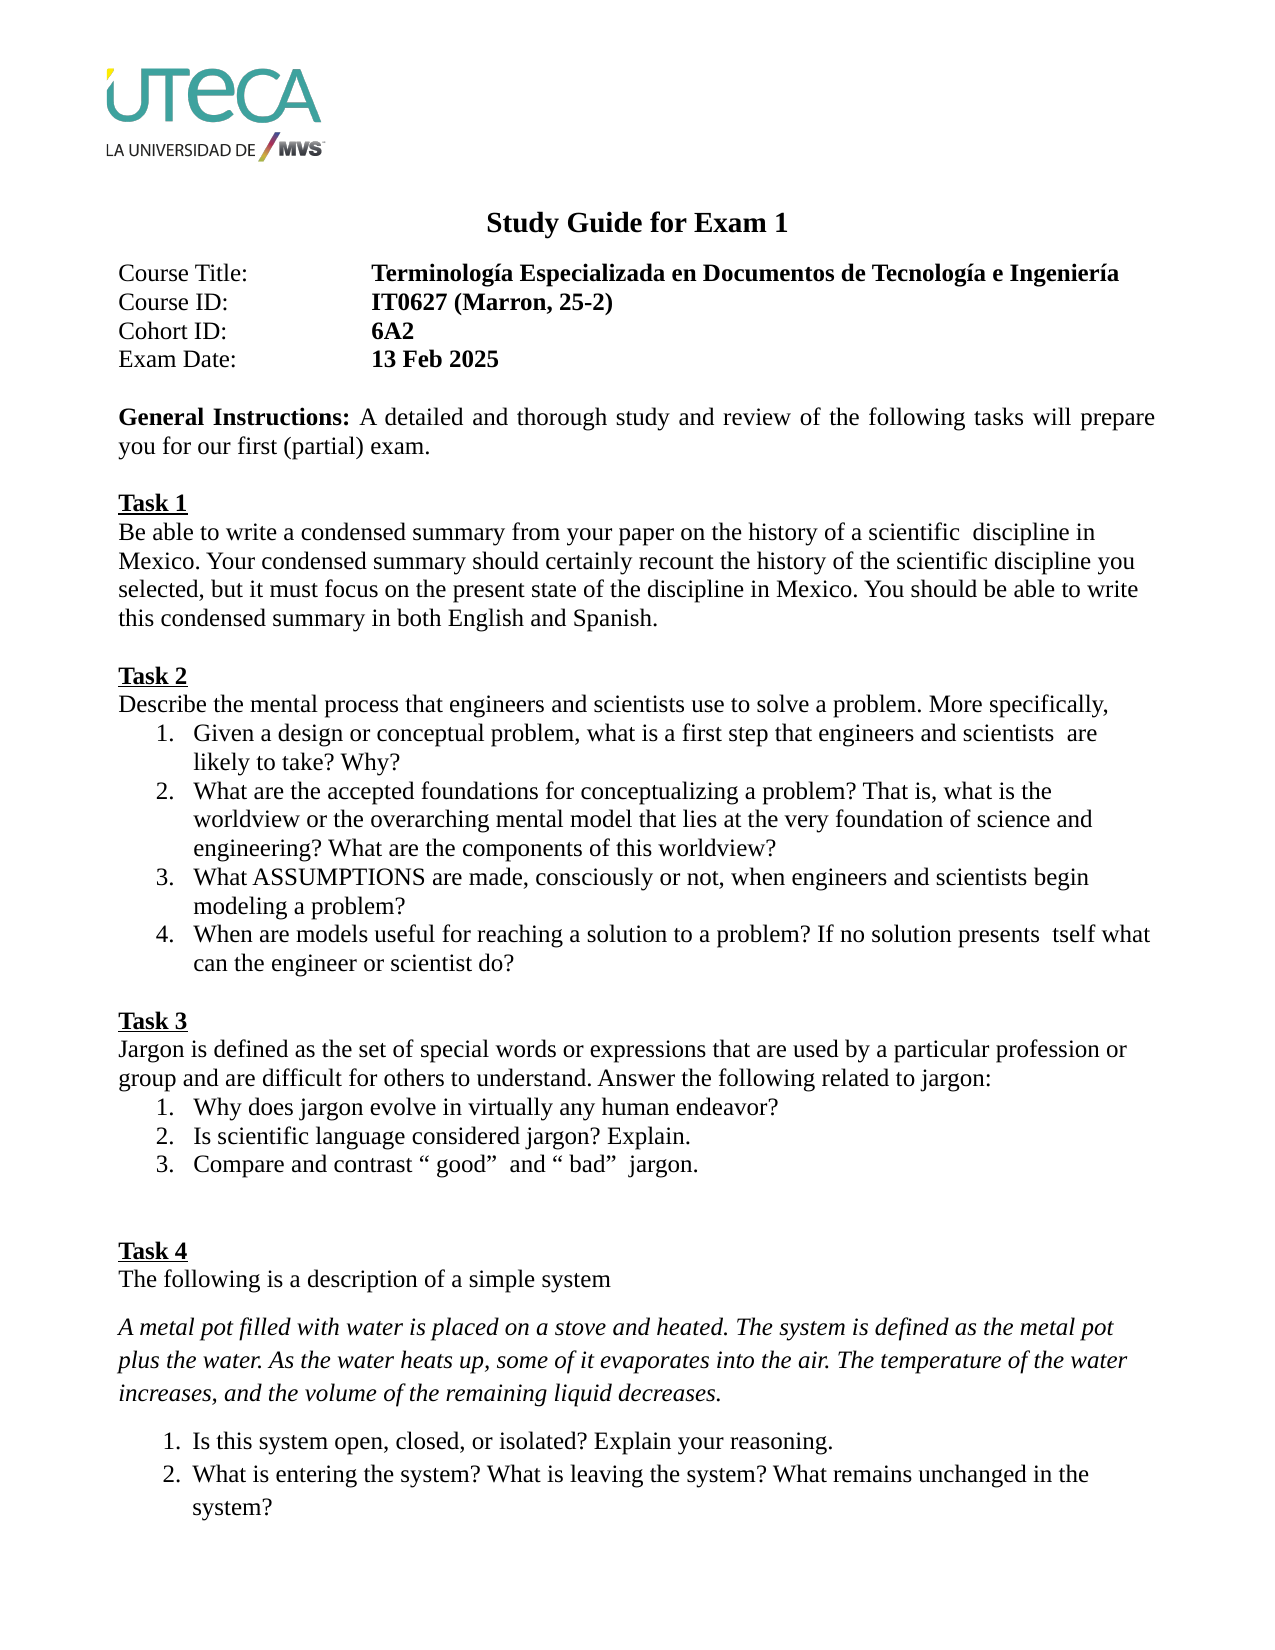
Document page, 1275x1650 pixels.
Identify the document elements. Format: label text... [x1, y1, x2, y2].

table_cell Course ID: [118, 287, 371, 316]
table_cell Cohort ID: [118, 316, 371, 344]
list Is scientific language considered jargon? Explain. [156, 1121, 1157, 1149]
text Be able to write a condensed summary from your paper on the history of a scientific discipline in Mexico. Your condensed summary should certainly recount the history of the scientific discipline you selected, but it must focus on the present state of the discipline in Mexico. You should be able to write this condensed summary in both English and Spanish. [118, 517, 1157, 632]
list Why does jargon evolve in virtually any human endeavor? [156, 1092, 1157, 1121]
text Study Guide for Exam 1 [118, 205, 1157, 239]
text Jargon is defined as the set of special words or expressions that are used by a particular profession or group and are difficult for others to understand. Answer the following related to jargon: [118, 1034, 1157, 1092]
text Describe the mental process that engineers and scientists use to solve a problem. More specifically, [118, 689, 1157, 718]
list When are models useful for reaching a solution to a problem? If no solution presents tself what can the engineer or scientist do? [156, 919, 1157, 977]
text General Instructions: A detailed and thorough study and review of the following tasks will prepare you for our first (partial) exam. [118, 402, 1157, 459]
table_cell 6A2 [371, 316, 1157, 344]
text The following is a description of a simple system [118, 1264, 1157, 1293]
table_cell Exam Date: [118, 345, 371, 373]
table_header Course Title: [118, 258, 371, 287]
text A metal pot filled with water is placed on a stove and heated. The system is defined as the metal pot plus the water. As the water heats up, some of it evaporates into the air. The temperature of the water increases, and the volume of the remaining liquid decreases. [118, 1312, 1157, 1407]
list What are the accepted foundations for conceptualizing a problem? That is, what is the worldview or the overarching mental model that lies at the very foundation of science and engineering? What are the components of this worldview? [156, 776, 1157, 862]
text Task 4 [118, 1236, 1157, 1264]
text Task 1 [118, 488, 1157, 517]
list Given a design or conceptual problem, what is a first step that engineers and scientists are likely to take? Why? [156, 718, 1157, 776]
list Compare and contrast “ good” and “ bad” jargon. [156, 1149, 1157, 1178]
table_cell 13 Feb 2025 [371, 345, 1157, 373]
picture [104, 64, 328, 166]
list What ASSUMPTIONS are made, consciously or not, when engineers and scientists begin modeling a problem? [156, 862, 1157, 919]
table_header Terminología Especializada en Documentos de Tecnología e Ingeniería [371, 258, 1157, 287]
list Is this system open, closed, or isolated? Explain your reasoning. [162, 1426, 1157, 1454]
text Task 3 [118, 1006, 1157, 1034]
text Task 2 [118, 661, 1157, 689]
list What is entering the system? What is leaving the system? What remains unchanged in the system? [162, 1459, 1157, 1521]
table_cell IT0627 (Marron, 25-2) [371, 287, 1157, 316]
